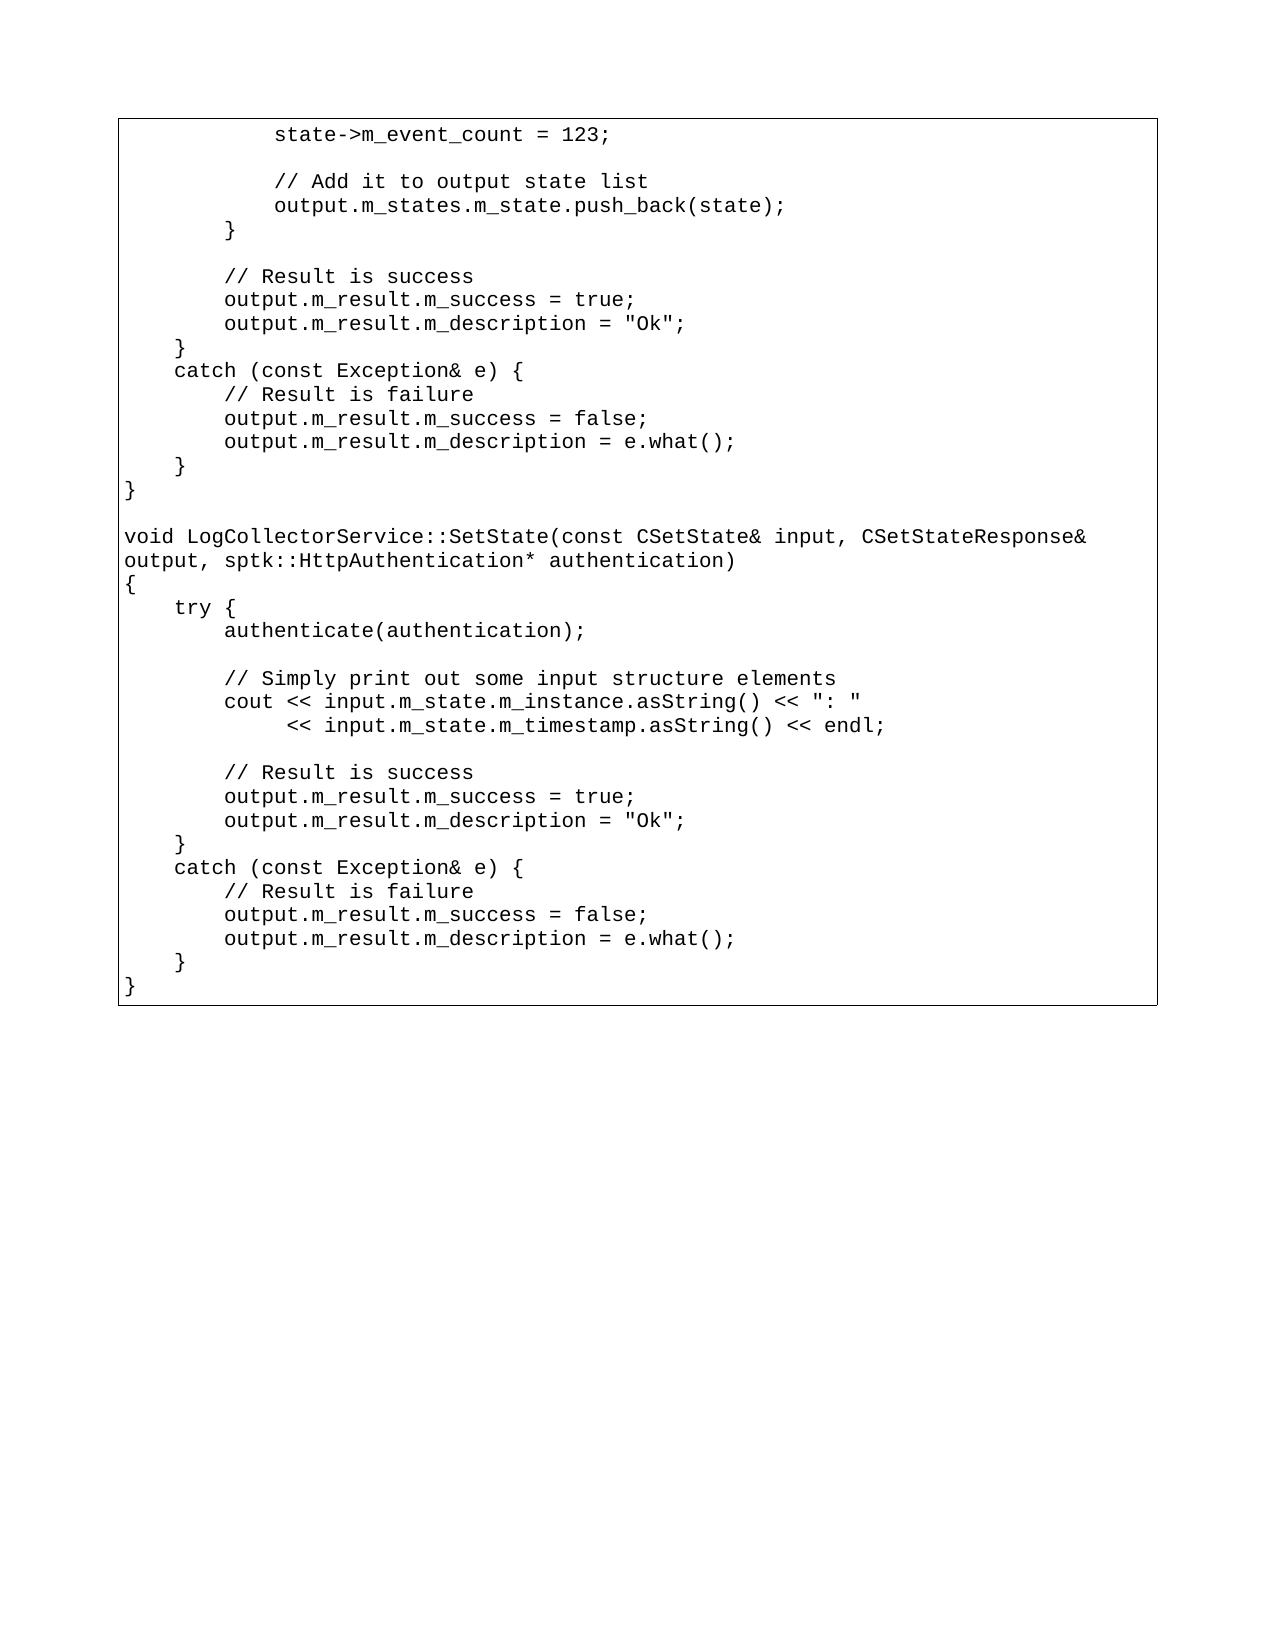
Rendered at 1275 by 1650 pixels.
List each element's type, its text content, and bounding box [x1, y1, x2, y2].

table_header state->m_event_count = 123; // Add it to output state list output.m_states.m_state.push_back(state); } // Result is success output.m_result.m_success = true; output.m_result.m_description = "Ok"; } catch (const Exception& e) { // Result is failure output.m_result.m_success = false; output.m_result.m_description = e.what(); } } void LogCollectorService::SetState(const CSetState& input, CSetStateResponse& output, sptk::HttpAuthentication* authentication) { try { authenticate(authentication); // Simply print out some input structure elements cout << input.m_state.m_instance.asString() << ": " << input.m_state.m_timestamp.asString() << endl; // Result is success output.m_result.m_success = true; output.m_result.m_description = "Ok"; } catch (const Exception& e) { // Result is failure output.m_result.m_success = false; output.m_result.m_description = e.what(); } } [119, 119, 1157, 1004]
